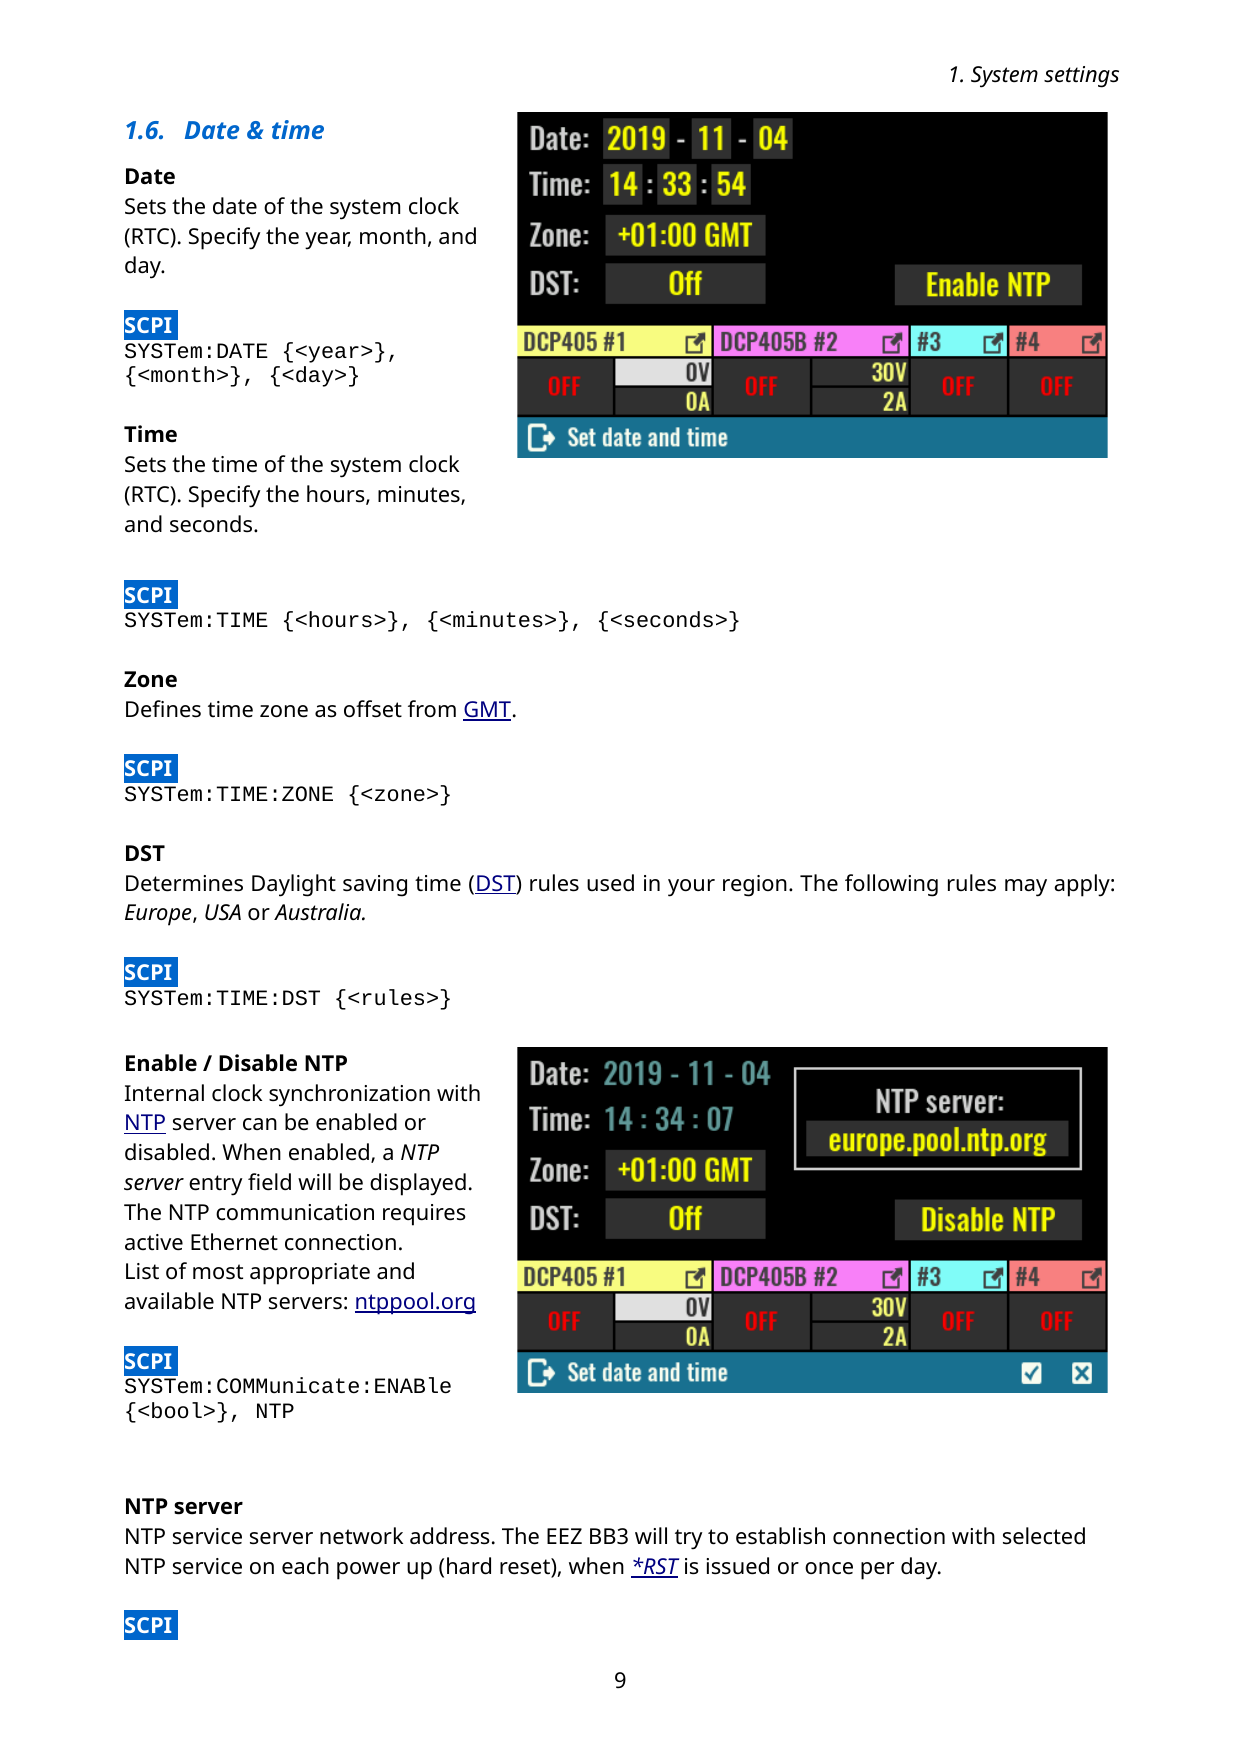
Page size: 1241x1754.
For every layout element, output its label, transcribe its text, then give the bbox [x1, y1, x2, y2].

table_header [502, 458, 1123, 574]
table_cell Enable / Disable NTP Internal clock synchronization with NTP server can be enabled or disabled. When enabled, a NTP server entry field will be displayed. The NTP communication requires active Ethernet connection. List of most appropriate and available NTP servers: ntppool.org SCPI SYSTem:COMMunicate:ENABle {<bool>}, NTP [118, 1042, 502, 1485]
table_cell SCPI SYSTem:TIME {<hours>}, {<minutes>}, {<seconds>} Zone Defines time zone as offset from GMT. SCPI SYSTem:TIME:ZONE {<zone>} DST Determines Daylight saving time (DST) rules used in your region. The following rules may apply: Europe, USA or Australia. SCPI SYSTem:TIME:DST {<rules>} [118, 574, 1123, 1042]
picture [517, 1047, 1108, 1393]
table_cell NTP server NTP service server network address. The EEZ BB3 will try to establish connection with selected NTP service on each power up (hard reset), when *RST is issued or once per day. SCPI [118, 1485, 1123, 1646]
table_header Date & time Date Sets the date of the system clock (RTC). Specify the year, month, and day. SCPI SYSTem:DATE {<year>}, {<month>}, {<day>} Time Sets the time of the system clock (RTC). Specify the hours, minutes, and seconds. [118, 107, 502, 574]
picture [517, 112, 1108, 458]
table_cell [502, 1042, 1123, 1485]
table_header [502, 107, 1123, 457]
